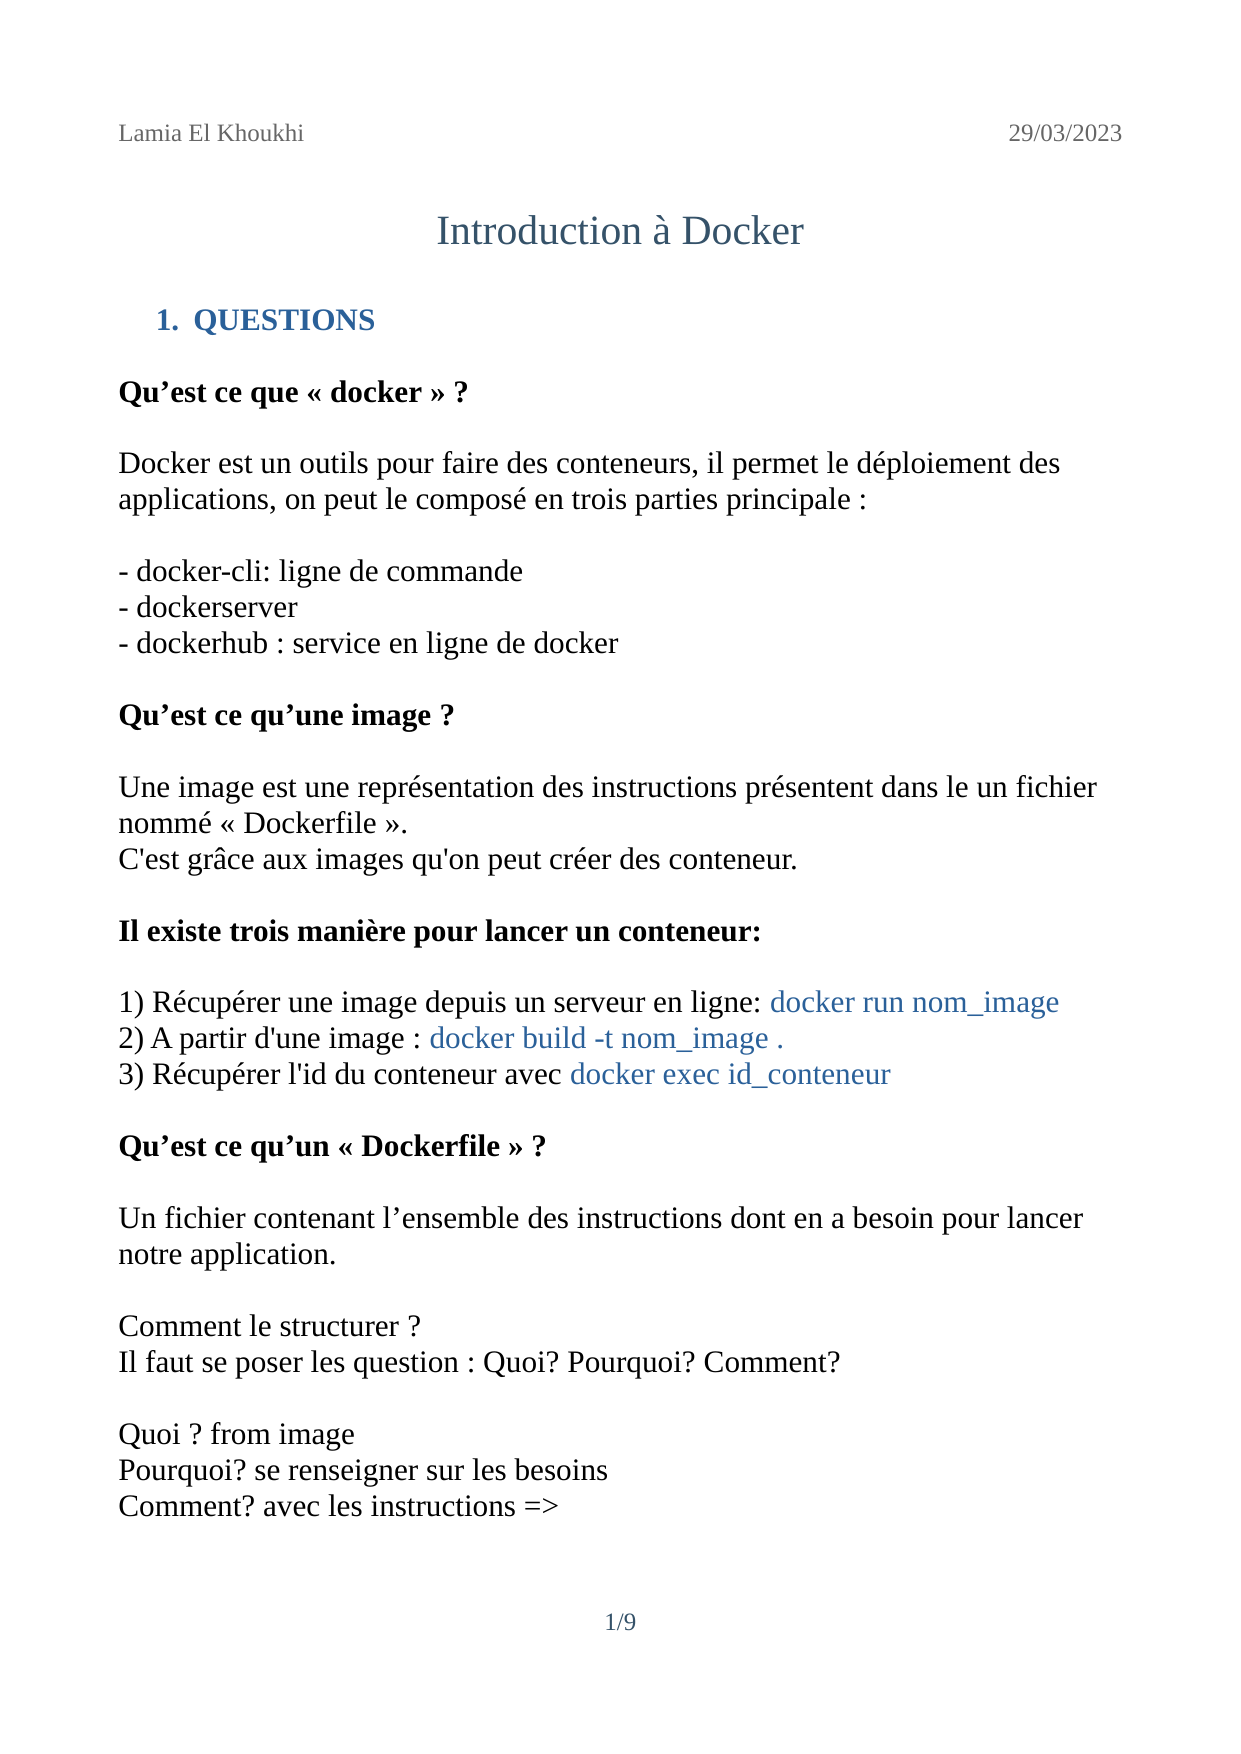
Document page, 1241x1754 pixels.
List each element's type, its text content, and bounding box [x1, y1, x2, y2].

text Introduction à Docker [118, 205, 1122, 253]
text Une image est une représentation des instructions présentent dans le un fichier nommé « Dockerfile ». [118, 768, 1122, 840]
text Qu’est ce qu’une image ? [118, 696, 1122, 732]
text Docker est un outils pour faire des conteneurs, il permet le déploiement des applications, on peut le composé en trois parties principale : [118, 445, 1122, 517]
text Quoi ? from image [118, 1415, 1122, 1451]
text Qu’est ce que « docker » ? [118, 373, 1122, 409]
text C'est grâce aux images qu'on peut créer des conteneur. [118, 840, 1122, 876]
list QUESTIONS [156, 301, 1122, 337]
text Comment? avec les instructions => [118, 1487, 1122, 1523]
text Un fichier contenant l’ensemble des instructions dont en a besoin pour lancer notre application. [118, 1199, 1122, 1271]
text 2) A partir d'une image : docker build -t nom_image . [118, 1020, 1122, 1056]
text Qu’est ce qu’un « Dockerfile » ? [118, 1127, 1122, 1163]
text - dockerserver [118, 588, 1122, 624]
text - docker-cli: ligne de commande [118, 552, 1122, 588]
text Comment le structurer ? [118, 1307, 1122, 1343]
text Il existe trois manière pour lancer un conteneur: [118, 912, 1122, 948]
text Pourquoi? se renseigner sur les besoins [118, 1451, 1122, 1487]
text Il faut se poser les question : Quoi? Pourquoi? Comment? [118, 1343, 1122, 1379]
text 1) Récupérer une image depuis un serveur en ligne: docker run nom_image [118, 984, 1122, 1020]
text - dockerhub : service en ligne de docker [118, 624, 1122, 660]
text 3) Récupérer l'id du conteneur avec docker exec id_conteneur [118, 1056, 1122, 1092]
